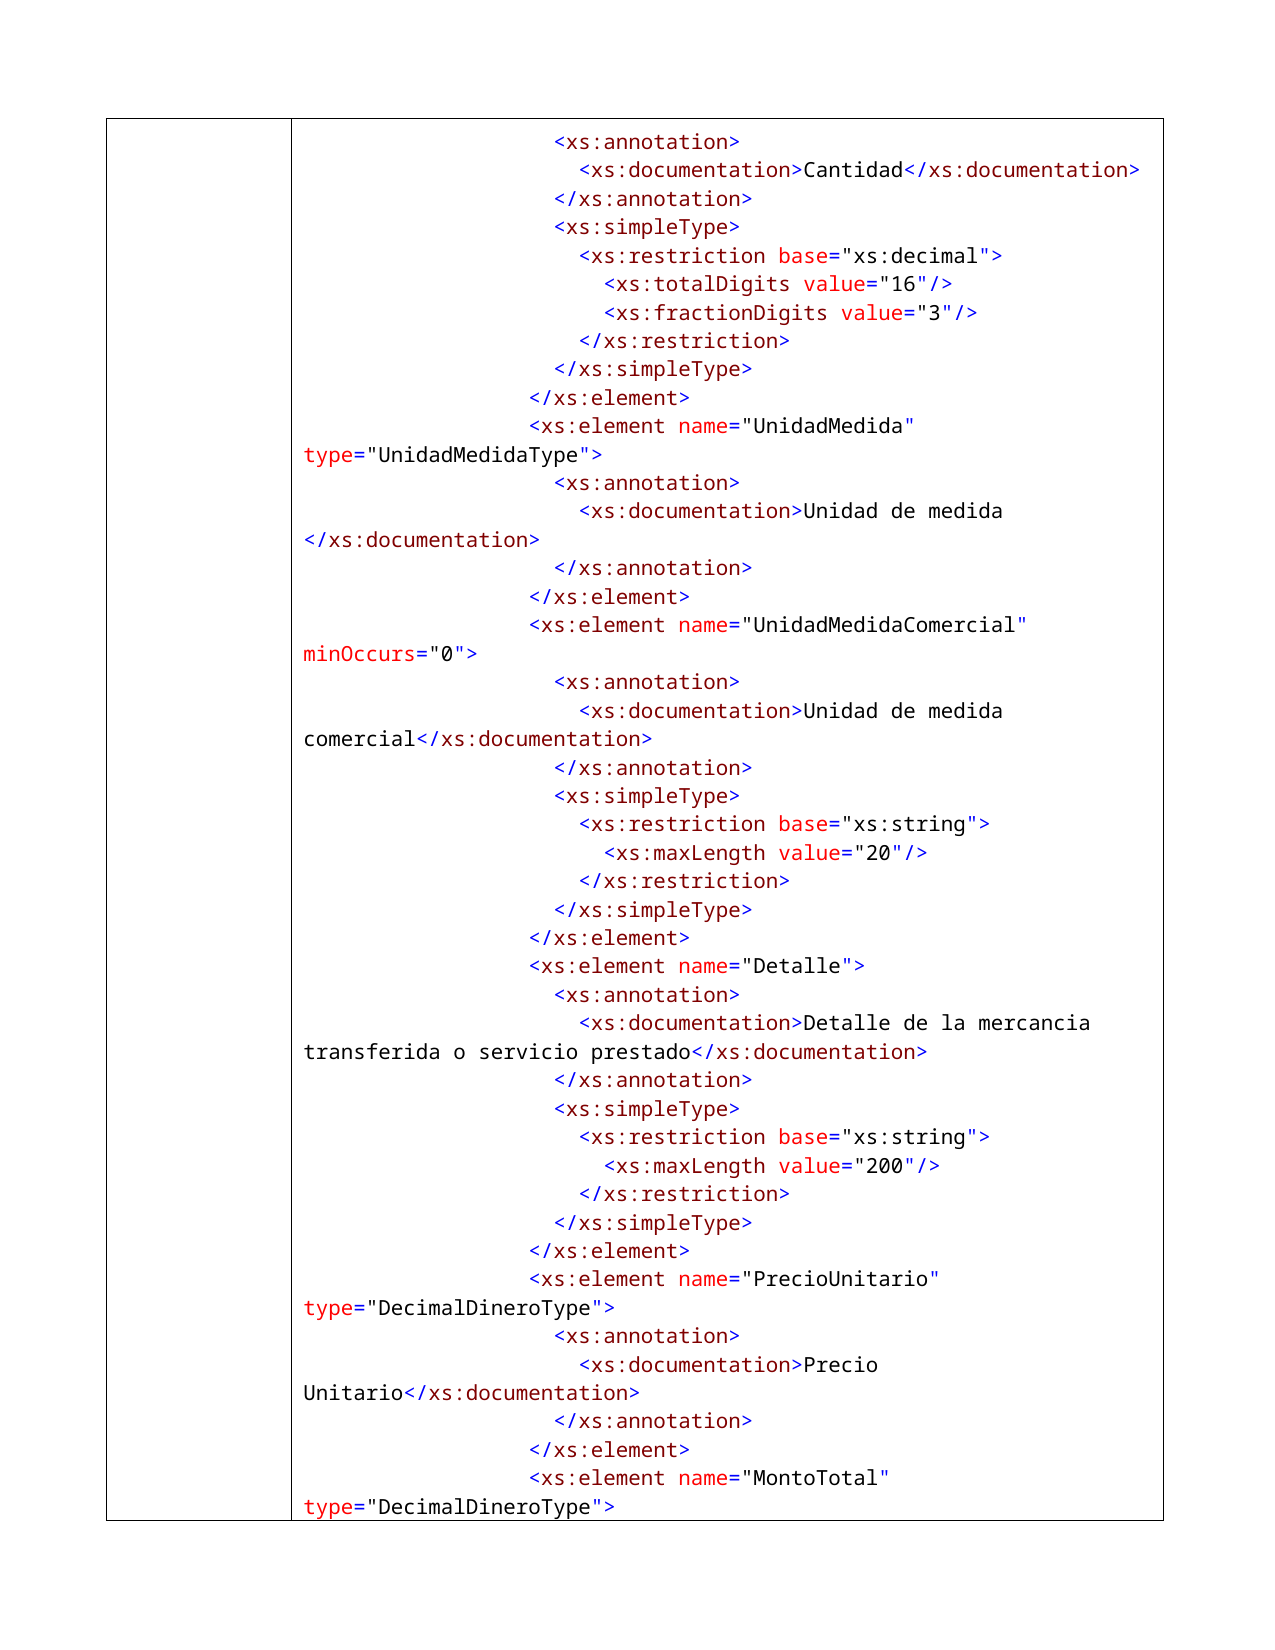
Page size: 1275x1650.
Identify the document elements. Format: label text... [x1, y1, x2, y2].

table_cell <xs:annotation> <xs:documentation>Cantidad</xs:documentation> </xs:annotation> <xs:simpleType> <xs:restriction base="xs:decimal"> <xs:totalDigits value="16"/> <xs:fractionDigits value="3"/> </xs:restriction> </xs:simpleType> </xs:element> <xs:element name="UnidadMedida" type="UnidadMedidaType"> <xs:annotation> <xs:documentation>Unidad de medida </xs:documentation> </xs:annotation> </xs:element> <xs:element name="UnidadMedidaComercial" minOccurs="0"> <xs:annotation> <xs:documentation>Unidad de medida comercial</xs:documentation> </xs:annotation> <xs:simpleType> <xs:restriction base="xs:string"> <xs:maxLength value="20"/> </xs:restriction> </xs:simpleType> </xs:element> <xs:element name="Detalle"> <xs:annotation> <xs:documentation>Detalle de la mercancia transferida o servicio prestado</xs:documentation> </xs:annotation> <xs:simpleType> <xs:restriction base="xs:string"> <xs:maxLength value="200"/> </xs:restriction> </xs:simpleType> </xs:element> <xs:element name="PrecioUnitario" type="DecimalDineroType"> <xs:annotation> <xs:documentation>Precio Unitario</xs:documentation> </xs:annotation> </xs:element> <xs:element name="MontoTotal" type="DecimalDineroType"> [292, 119, 1163, 1520]
table_cell [107, 119, 291, 1520]
